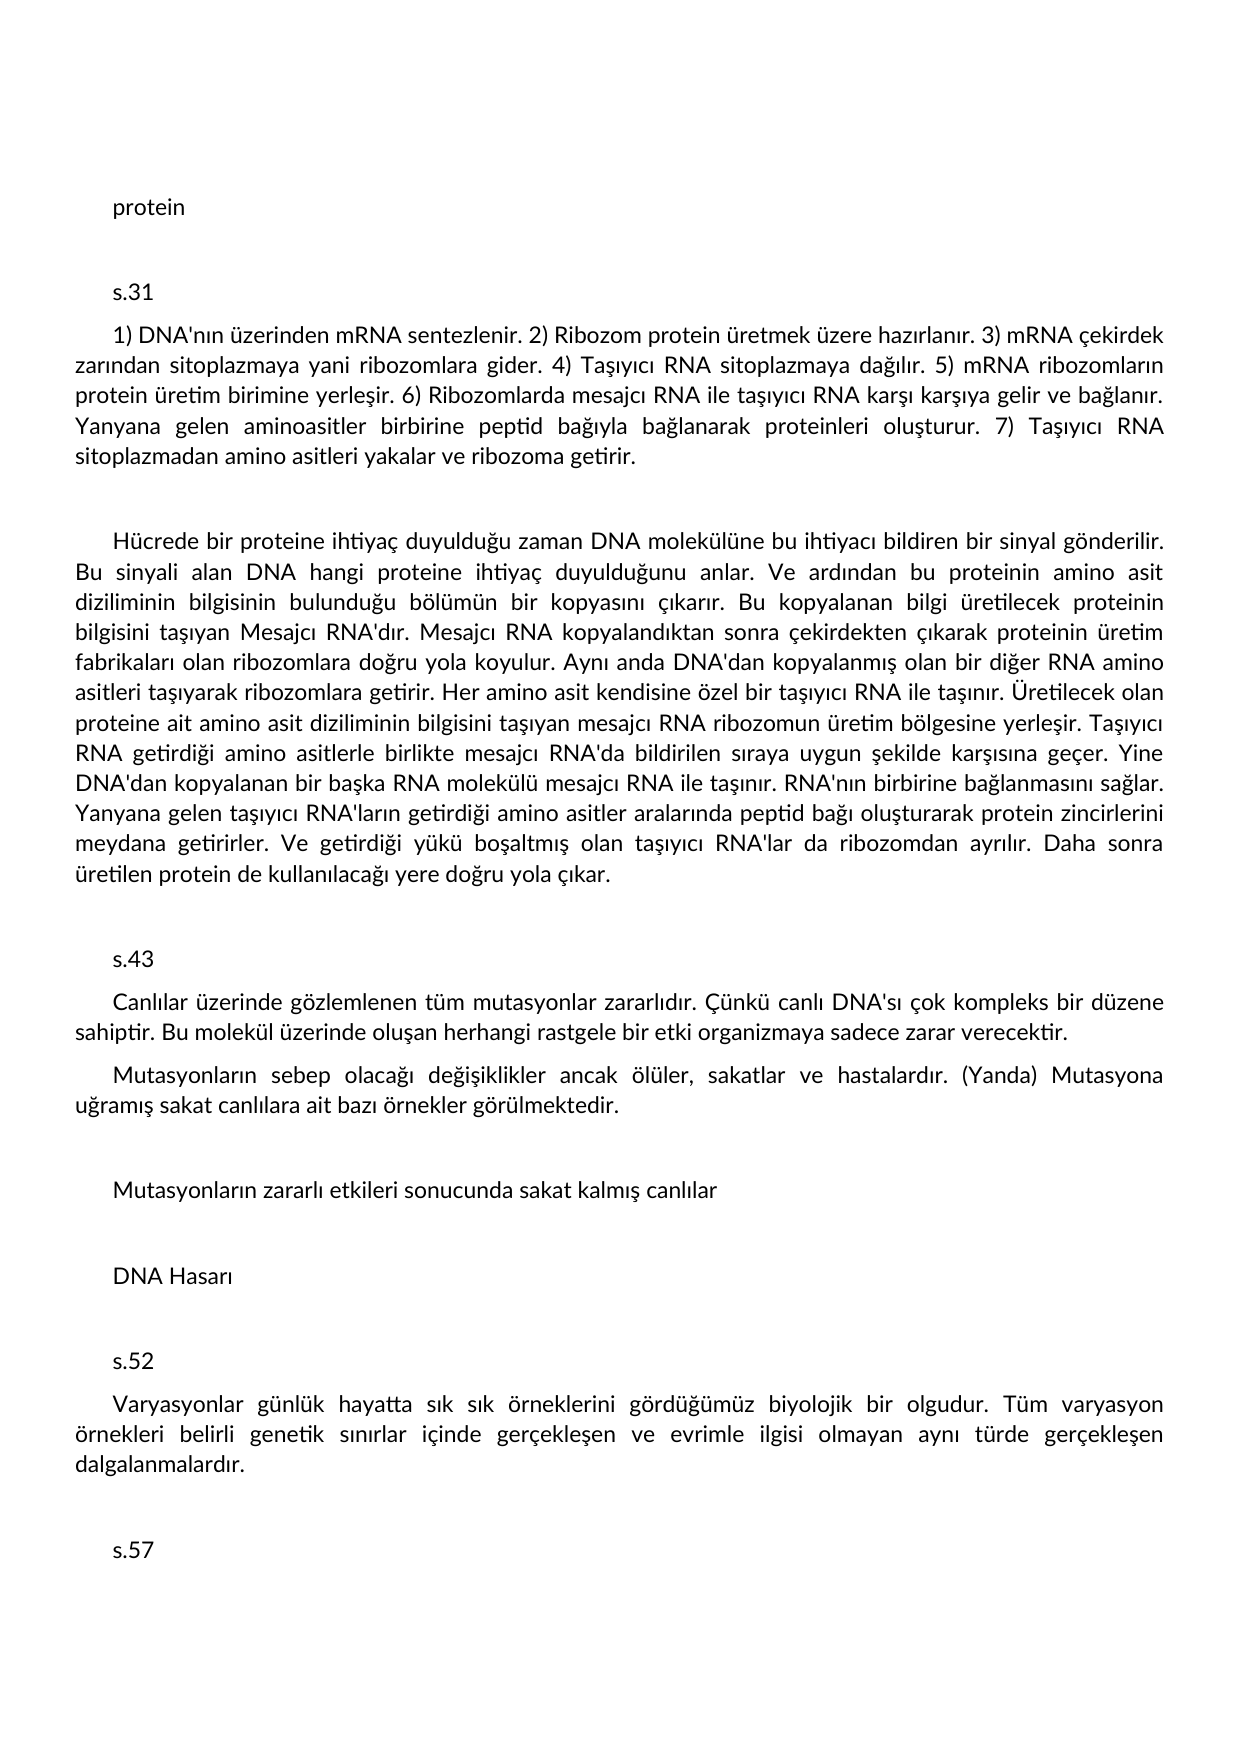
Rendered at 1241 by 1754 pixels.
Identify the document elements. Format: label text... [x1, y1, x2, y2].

text protein [75, 193, 1165, 220]
text 1) DNA'nın üzerinden mRNA sentezlenir. 2) Ribozom protein üretmek üzere hazırlanır. 3) mRNA çekirdek zarından sitoplazmaya yani ribozomlara gider. 4) Taşıyıcı RNA sitoplazmaya dağılır. 5) mRNA ribozomların protein üretim birimine yerleşir. 6) Ribozomlarda mesajcı RNA ile taşıyıcı RNA karşı karşıya gelir ve bağlanır. Yanyana gelen aminoasitler birbirine peptid bağıyla bağlanarak proteinleri oluşturur. 7) Taşıyıcı RNA sitoplazmadan amino asitleri yakalar ve ribozoma getirir. [75, 321, 1165, 469]
text Mutasyonların zararlı etkileri sonucunda sakat kalmış canlılar [75, 1176, 1165, 1203]
text s.52 [75, 1347, 1165, 1374]
text DNA Hasarı [75, 1261, 1165, 1289]
text Canlılar üzerinde gözlemlenen tüm mutasyonlar zararlıdır. Çünkü canlı DNA'sı çok kompleks bir düzene sahiptir. Bu molekül üzerinde oluşan herhangi rastgele bir etki organizmaya sadece zarar verecektir. [75, 987, 1165, 1045]
text Varyasyonlar günlük hayatta sık sık örneklerini gördüğümüz biyolojik bir olgudur. Tüm varyasyon örnekleri belirli genetik sınırlar içinde gerçekleşen ve evrimle ilgisi olmayan aynı türde gerçekleşen dalgalanmalardır. [75, 1389, 1165, 1477]
text s.43 [75, 945, 1165, 972]
text Hücrede bir proteine ihtiyaç duyulduğu zaman DNA molekülüne bu ihtiyacı bildiren bir sinyal gönderilir. Bu sinyali alan DNA hangi proteine ihtiyaç duyulduğunu anlar. Ve ardından bu proteinin amino asit diziliminin bilgisinin bulunduğu bölümün bir kopyasını çıkarır. Bu kopyalanan bilgi üretilecek proteinin bilgisini taşıyan Mesajcı RNA'dır. Mesajcı RNA kopyalandıktan sonra çekirdekten çıkarak proteinin üretim fabrikaları olan ribozomlara doğru yola koyulur. Aynı anda DNA'dan kopyalanmış olan bir diğer RNA amino asitleri taşıyarak ribozomlara getirir. Her amino asit kendisine özel bir taşıyıcı RNA ile taşınır. Üretilecek olan proteine ait amino asit diziliminin bilgisini taşıyan mesajcı RNA ribozomun üretim bölgesine yerleşir. Taşıyıcı RNA getirdiği amino asitlerle birlikte mesajcı RNA'da bildirilen sıraya uygun şekilde karşısına geçer. Yine DNA'dan kopyalanan bir başka RNA molekülü mesajcı RNA ile taşınır. RNA'nın birbirine bağlanmasını sağlar. Yanyana gelen taşıyıcı RNA'ların getirdiği amino asitler aralarında peptid bağı oluşturarak protein zincirlerini meydana getirirler. Ve getirdiği yükü boşaltmış olan taşıyıcı RNA'lar da ribozomdan ayrılır. Daha sonra üretilen protein de kullanılacağı yere doğru yola çıkar. [75, 527, 1165, 887]
text Mutasyonların sebep olacağı değişiklikler ancak ölüler, sakatlar ve hastalardır. (Yanda) Mutasyona uğramış sakat canlılara ait bazı örnekler görülmektedir. [75, 1060, 1165, 1118]
text s.31 [75, 278, 1165, 306]
text s.57 [75, 1535, 1165, 1563]
